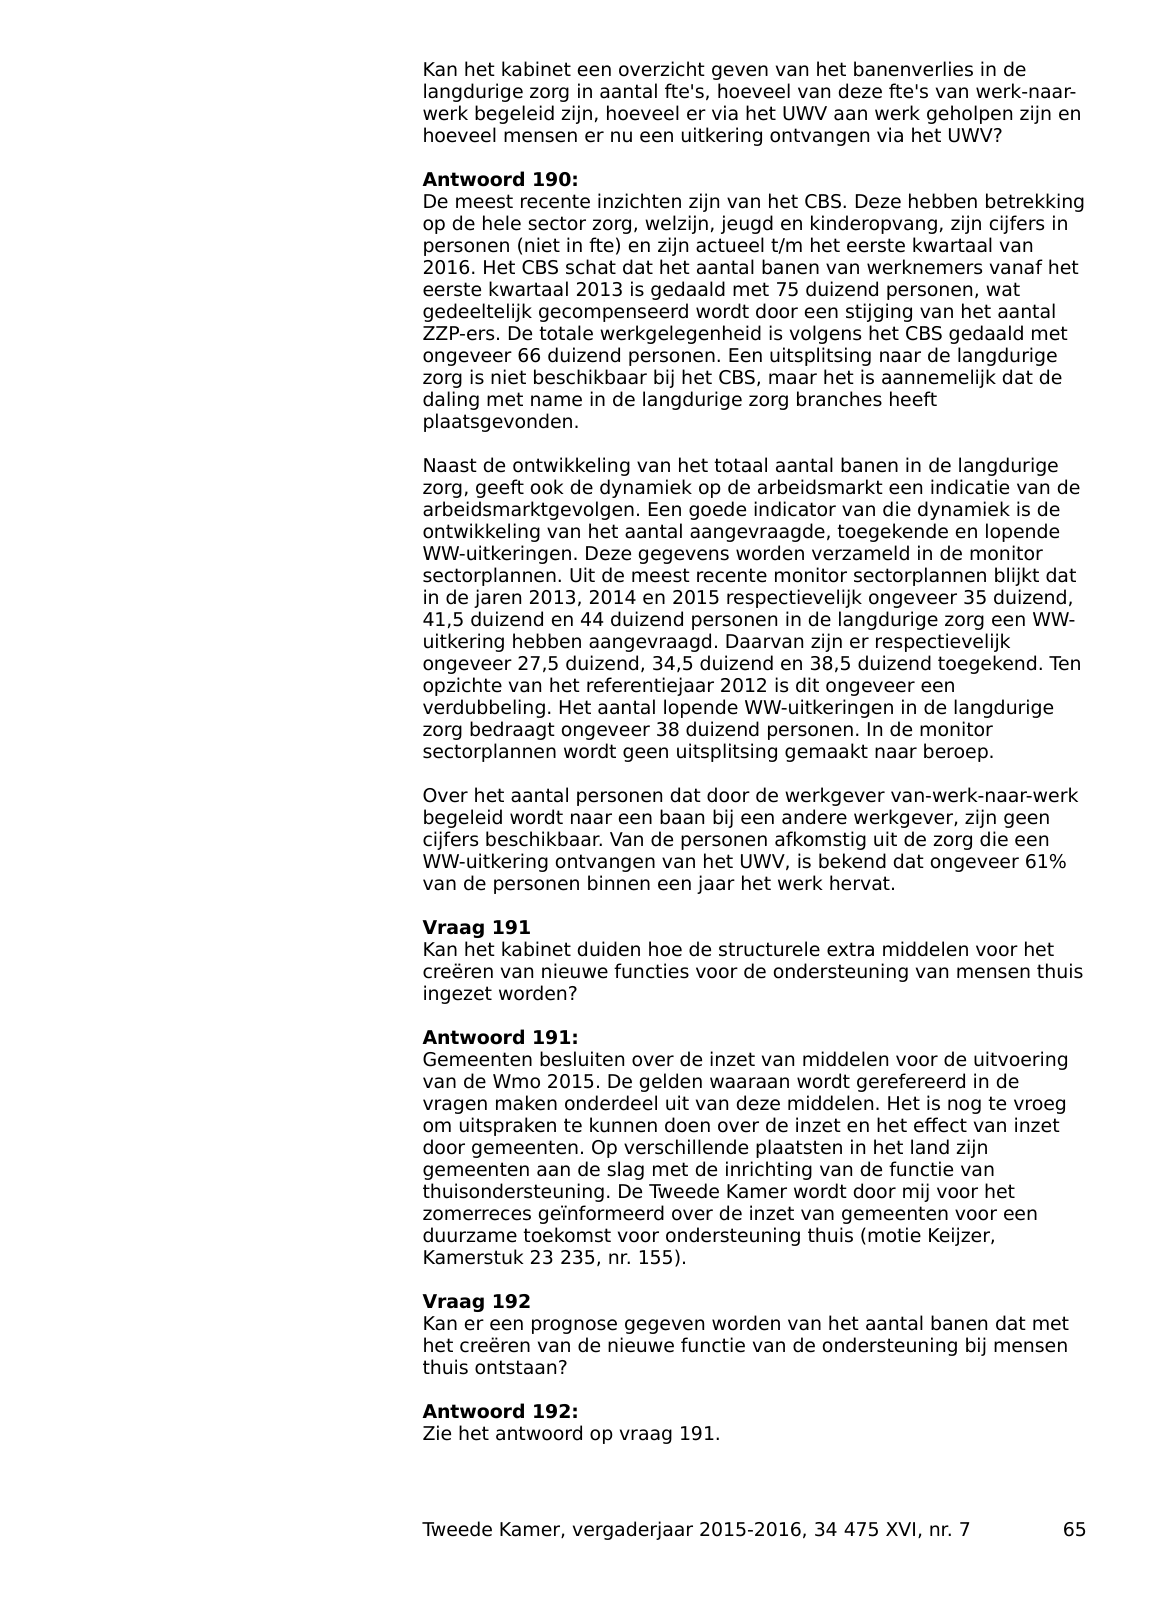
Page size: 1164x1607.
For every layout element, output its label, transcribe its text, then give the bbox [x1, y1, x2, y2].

text Antwoord 192: [422, 1401, 1087, 1423]
text Naast de ontwikkeling van het totaal aantal banen in de langdurige zorg, geeft ook de dynamiek op de arbeidsmarkt een indicatie van de arbeidsmarktgevolgen. Een goede indicator van die dynamiek is de ontwikkeling van het aantal aangevraagde, toegekende en lopende WW-uitkeringen. Deze gegevens worden verzameld in de monitor sectorplannen. Uit de meest recente monitor sectorplannen blijkt dat in de jaren 2013, 2014 en 2015 respectievelijk ongeveer 35 duizend, 41,5 duizend en 44 duizend personen in de langdurige zorg een WW-uitkering hebben aangevraagd. Daarvan zijn er respectievelijk ongeveer 27,5 duizend, 34,5 duizend en 38,5 duizend toegekend. Ten opzichte van het referentiejaar 2012 is dit ongeveer een verdubbeling. Het aantal lopende WW-uitkeringen in de langdurige zorg bedraagt ongeveer 38 duizend personen. In de monitor sectorplannen wordt geen uitsplitsing gemaakt naar beroep. [422, 455, 1087, 763]
text Kan er een prognose gegeven worden van het aantal banen dat met het creëren van de nieuwe functie van de ondersteuning bij mensen thuis ontstaan? [422, 1313, 1087, 1379]
text Kan het kabinet een overzicht geven van het banenverlies in de langdurige zorg in aantal fte's, hoeveel van deze fte's van werk-naar-werk begeleid zijn, hoeveel er via het UWV aan werk geholpen zijn en hoeveel mensen er nu een uitkering ontvangen via het UWV? [422, 59, 1087, 147]
text Antwoord 190: [422, 169, 1087, 191]
text Vraag 192 [422, 1291, 1087, 1313]
text Vraag 191 [422, 917, 1087, 939]
text Kan het kabinet duiden hoe de structurele extra middelen voor het creëren van nieuwe functies voor de ondersteuning van mensen thuis ingezet worden? [422, 939, 1087, 1005]
text Zie het antwoord op vraag 191. [422, 1423, 1087, 1445]
text Antwoord 191: [422, 1027, 1087, 1049]
text De meest recente inzichten zijn van het CBS. Deze hebben betrekking op de hele sector zorg, welzijn, jeugd en kinderopvang, zijn cijfers in personen (niet in fte) en zijn actueel t/m het eerste kwartaal van 2016. Het CBS schat dat het aantal banen van werknemers vanaf het eerste kwartaal 2013 is gedaald met 75 duizend personen, wat gedeeltelijk gecompenseerd wordt door een stijging van het aantal ZZP-ers. De totale werkgelegenheid is volgens het CBS gedaald met ongeveer 66 duizend personen. Een uitsplitsing naar de langdurige zorg is niet beschikbaar bij het CBS, maar het is aannemelijk dat de daling met name in de langdurige zorg branches heeft plaatsgevonden. [422, 191, 1087, 433]
text Over het aantal personen dat door de werkgever van-werk-naar-werk begeleid wordt naar een baan bij een andere werkgever, zijn geen cijfers beschikbaar. Van de personen afkomstig uit de zorg die een WW-uitkering ontvangen van het UWV, is bekend dat ongeveer 61% van de personen binnen een jaar het werk hervat. [422, 785, 1087, 895]
text Gemeenten besluiten over de inzet van middelen voor de uitvoering van de Wmo 2015. De gelden waaraan wordt gerefereerd in de vragen maken onderdeel uit van deze middelen. Het is nog te vroeg om uitspraken te kunnen doen over de inzet en het effect van inzet door gemeenten. Op verschillende plaatsten in het land zijn gemeenten aan de slag met de inrichting van de functie van thuisondersteuning. De Tweede Kamer wordt door mij voor het zomerreces geïnformeerd over de inzet van gemeenten voor een duurzame toekomst voor ondersteuning thuis (motie Keijzer, Kamerstuk 23 235, nr. 155). [422, 1049, 1087, 1269]
